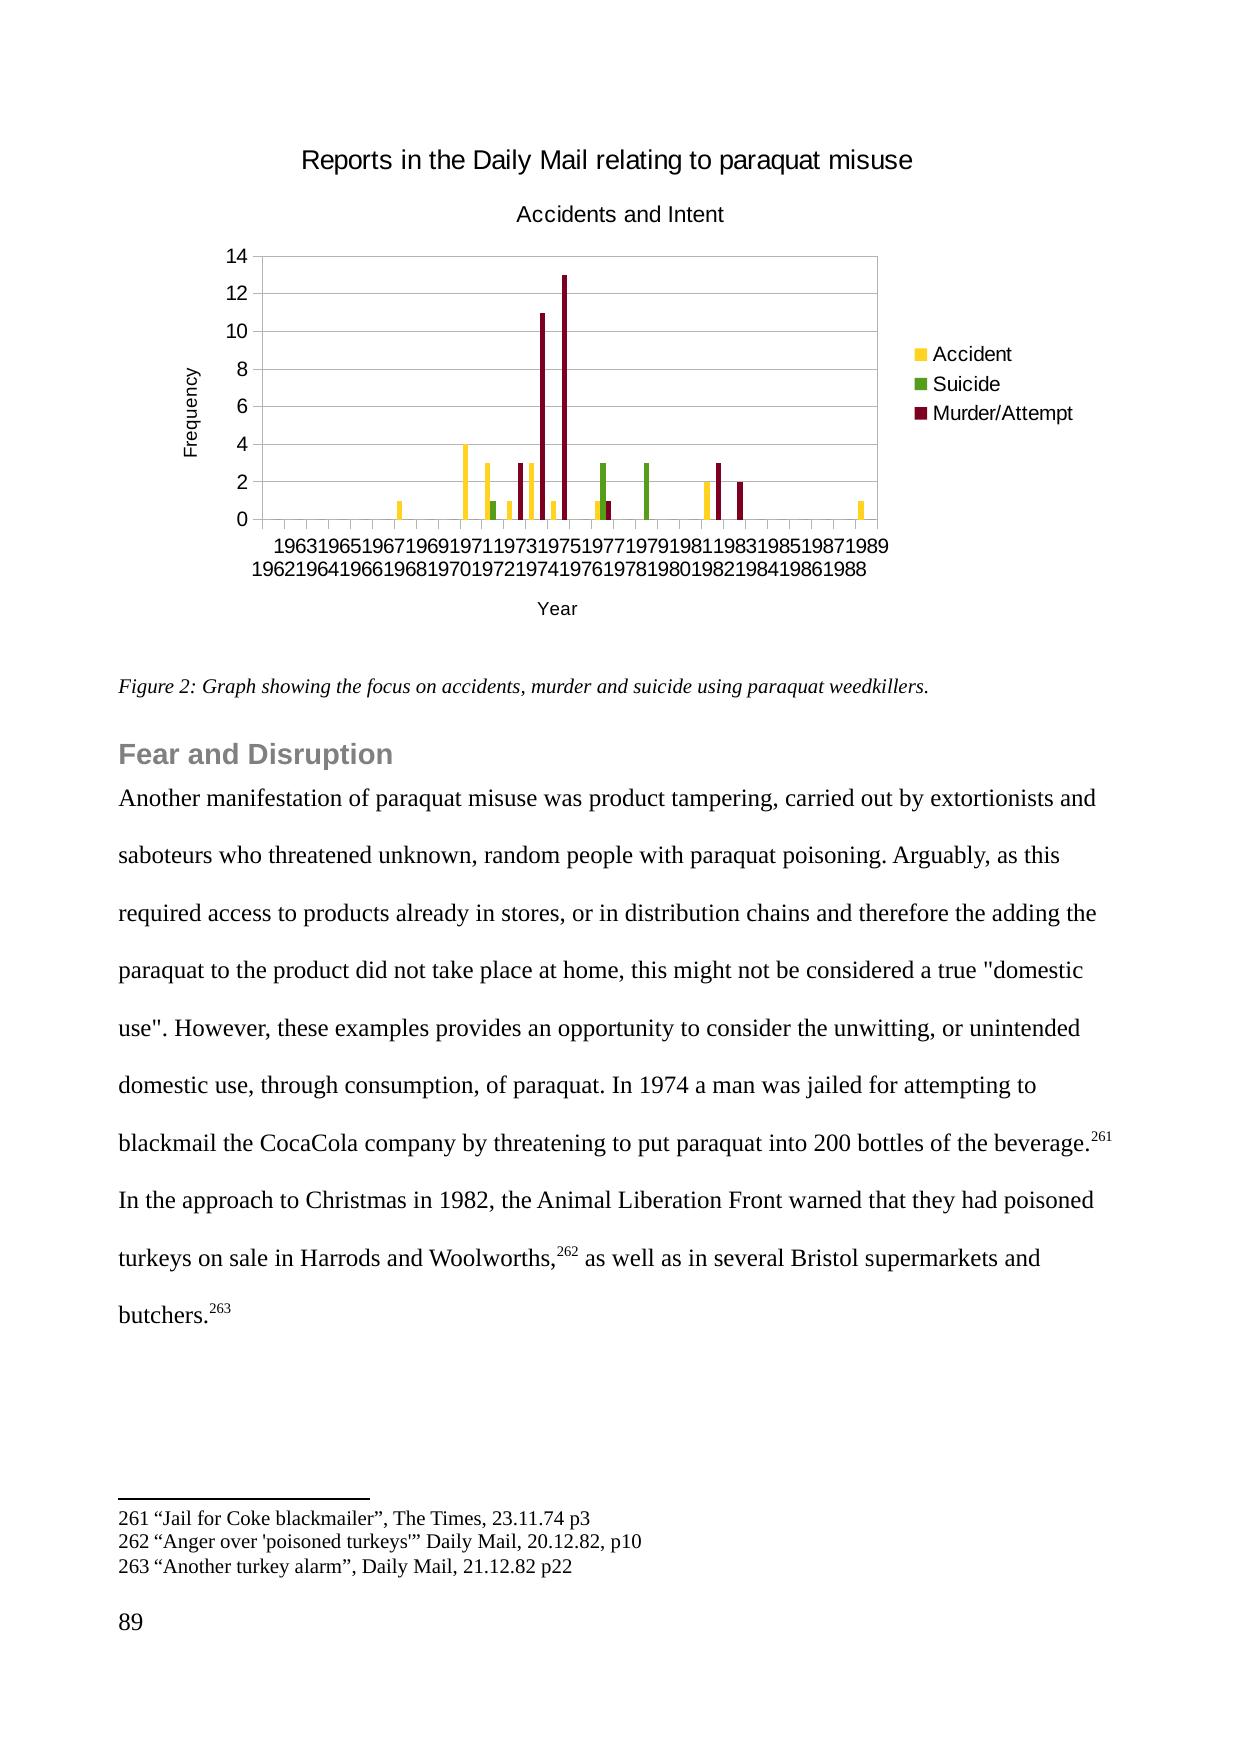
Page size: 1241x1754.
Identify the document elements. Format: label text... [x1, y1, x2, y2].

text “Jail for Coke blackmailer”, The Times, 23.11.74 p3 [118, 1505, 1122, 1529]
text “Anger over 'poisoned turkeys'” Daily Mail, 20.12.82, p10 [118, 1529, 1122, 1553]
text Another manifestation of paraquat misuse was product tampering, carried out by extortionists and saboteurs who threatened unknown, random people with paraquat poisoning. Arguably, as this required access to products already in stores, or in distribution chains and therefore the adding the paraquat to the product did not take place at home, this might not be considered a true "domestic use". However, these examples provides an opportunity to consider the unwitting, or unintended domestic use, through consumption, of paraquat. In 1974 a man was jailed for attempting to blackmail the CocaCola company by threatening to put paraquat into 200 bottles of the beverage. In the approach to Christmas in 1982, the Animal Liberation Front warned that they had poisoned turkeys on sale in Harrods and Woolworths, as well as in several Bristol supermarkets and butchers. [118, 783, 1122, 1329]
text “Another turkey alarm”, Daily Mail, 21.12.82 p22 [118, 1553, 1122, 1578]
subtitle Fear and Disruption [118, 737, 1122, 770]
text Figure 2: Graph showing the focus on accidents, murder and suicide using paraquat weedkillers. [118, 118, 1122, 698]
